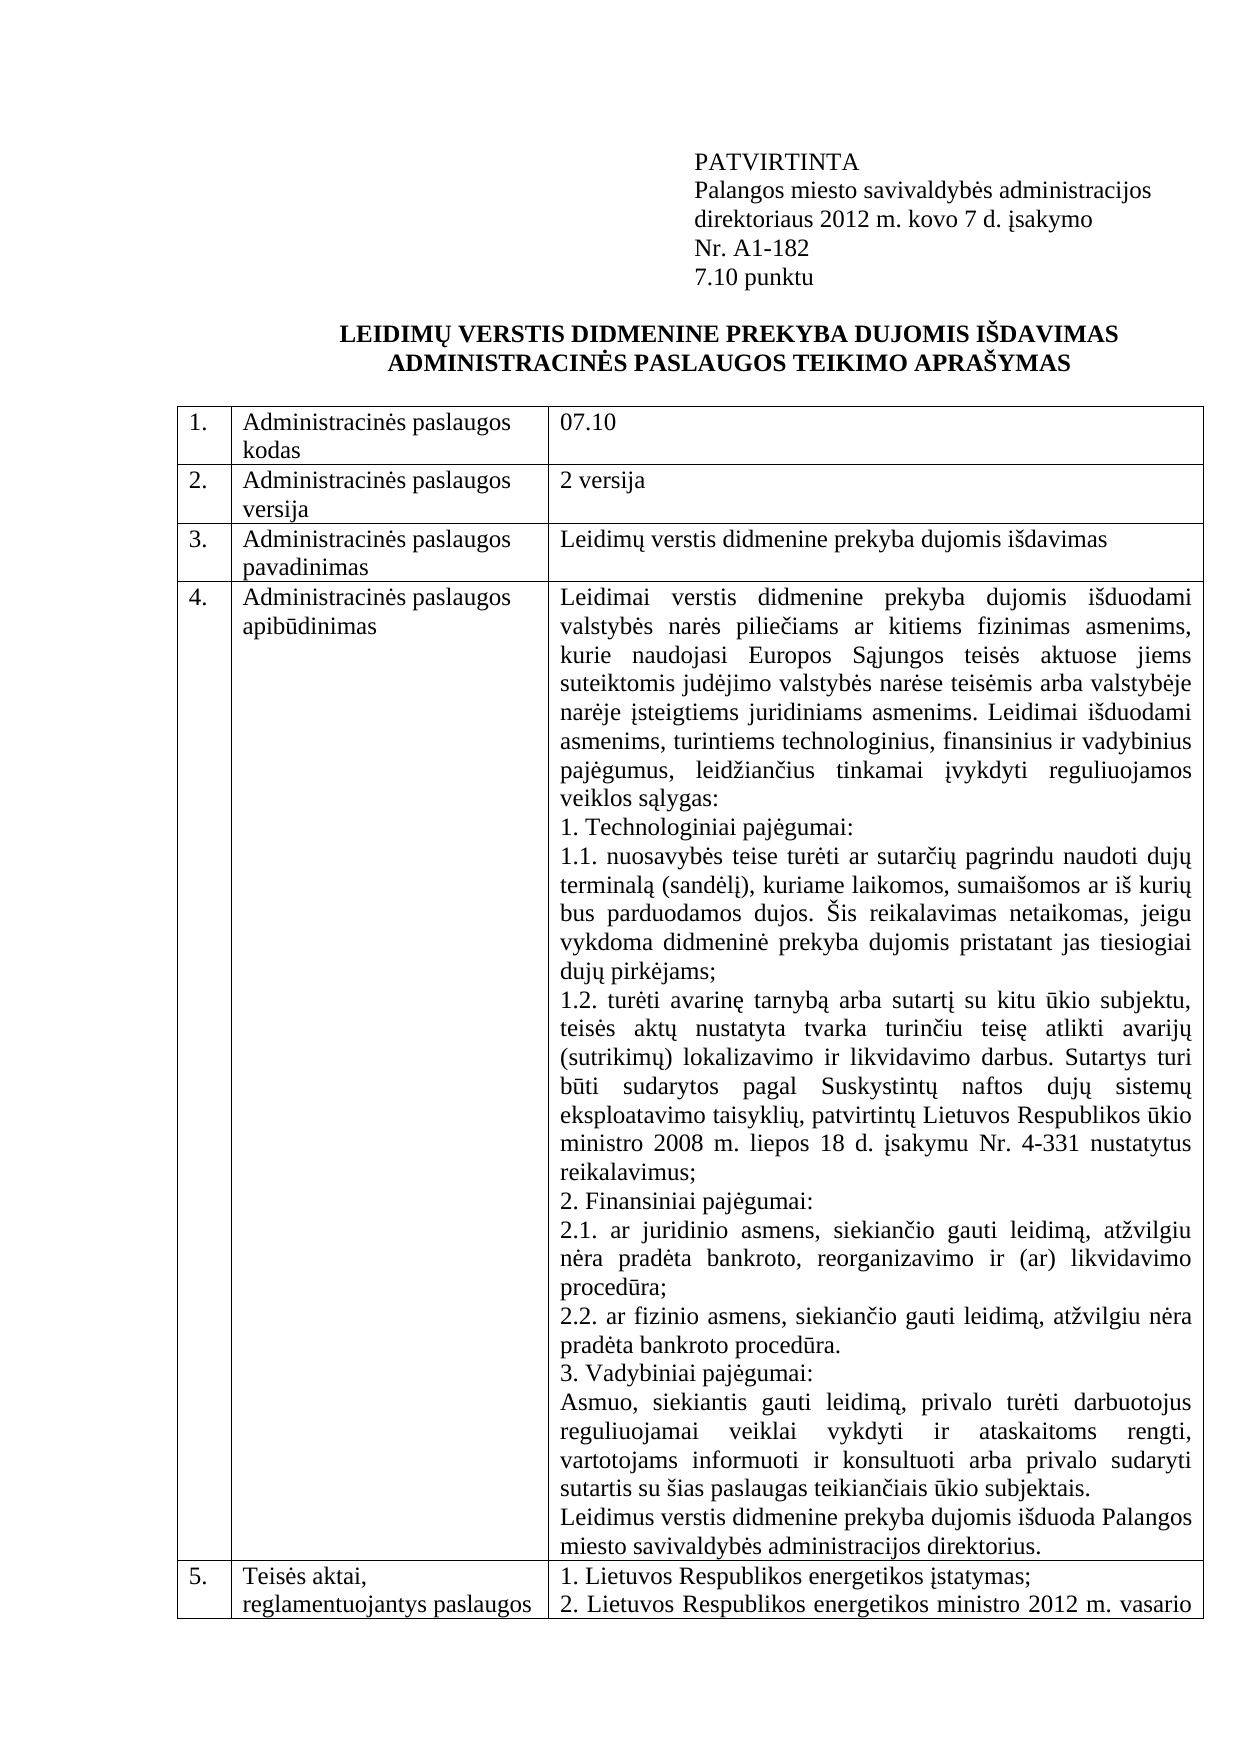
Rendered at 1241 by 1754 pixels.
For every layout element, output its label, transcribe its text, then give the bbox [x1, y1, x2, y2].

table_cell 2 versija [549, 465, 1203, 523]
table_cell Administracinės paslaugos versija [232, 465, 548, 523]
text Nr. A1-182 [177, 233, 1181, 262]
table_cell 2. [178, 465, 231, 523]
table_header Administracinės paslaugos kodas [232, 407, 548, 464]
table_header 07.10 [549, 407, 1203, 464]
table_cell Administracinės paslaugos pavadinimas [232, 524, 548, 581]
table_cell Administracinės paslaugos apibūdinimas [232, 582, 548, 1560]
text 7.10 punktu [177, 262, 1181, 291]
table_cell 4. [178, 582, 231, 1560]
table_cell Leidimai verstis didmenine prekyba dujomis išduodami valstybės narės piliečiams ar kitiems fizinimas asmenims, kurie naudojasi Europos Sąjungos teisės aktuose jiems suteiktomis judėjimo valstybės narėse teisėmis arba valstybėje narėje įsteigtiems juridiniams asmenims. Leidimai išduodami asmenims, turintiems technologinius, finansinius ir vadybinius pajėgumus, leidžiančius tinkamai įvykdyti reguliuojamos veiklos sąlygas: 1. Technologiniai pajėgumai: 1.1. nuosavybės teise turėti ar sutarčių pagrindu naudoti dujų terminalą (sandėlį), kuriame laikomos, sumaišomos ar iš kurių bus parduodamos dujos. Šis reikalavimas netaikomas, jeigu vykdoma didmeninė prekyba dujomis pristatant jas tiesiogiai dujų pirkėjams; 1.2. turėti avarinę tarnybą arba sutartį su kitu ūkio subjektu, teisės aktų nustatyta tvarka turinčiu teisę atlikti avarijų (sutrikimų) lokalizavimo ir likvidavimo darbus. Sutartys turi būti sudarytos pagal Suskystintų naftos dujų sistemų eksploatavimo taisyklių, patvirtintų Lietuvos Respublikos ūkio ministro 2008 m. liepos 18 d. įsakymu Nr. 4-331 nustatytus reikalavimus; 2. Finansiniai pajėgumai: 2.1. ar juridinio asmens, siekiančio gauti leidimą, atžvilgiu nėra pradėta bankroto, reorganizavimo ir (ar) likvidavimo procedūra; 2.2. ar fizinio asmens, siekiančio gauti leidimą, atžvilgiu nėra pradėta bankroto procedūra. 3. Vadybiniai pajėgumai: Asmuo, siekiantis gauti leidimą, privalo turėti darbuotojus reguliuojamai veiklai vykdyti ir ataskaitoms rengti, vartotojams informuoti ir konsultuoti arba privalo sudaryti sutartis su šias paslaugas teikiančiais ūkio subjektais. Leidimus verstis didmenine prekyba dujomis išduoda Palangos miesto savivaldybės administracijos direktorius. [549, 582, 1203, 1560]
text PATVIRTINTA [177, 147, 1181, 176]
table_header 1. [178, 407, 231, 464]
table_cell Teisės aktai, reglamentuojantys paslaugos [232, 1561, 548, 1618]
table_cell 1. Lietuvos Respublikos energetikos įstatymas; 2. Lietuvos Respublikos energetikos ministro 2012 m. vasario [549, 1561, 1203, 1618]
table_cell 5. [178, 1561, 231, 1618]
text Palangos miesto savivaldybės administracijos [177, 176, 1181, 204]
text direktoriaus 2012 m. kovo 7 d. įsakymo [177, 204, 1181, 233]
text Leidimų verstis didmenine PREKYBA dujomis išdavimas ADMINISTRACINĖS PASLAUGOS TEIKIMO APRAŠYMAS [277, 319, 1181, 377]
table_cell Leidimų verstis didmenine prekyba dujomis išdavimas [549, 524, 1203, 581]
table_cell 3. [178, 524, 231, 581]
